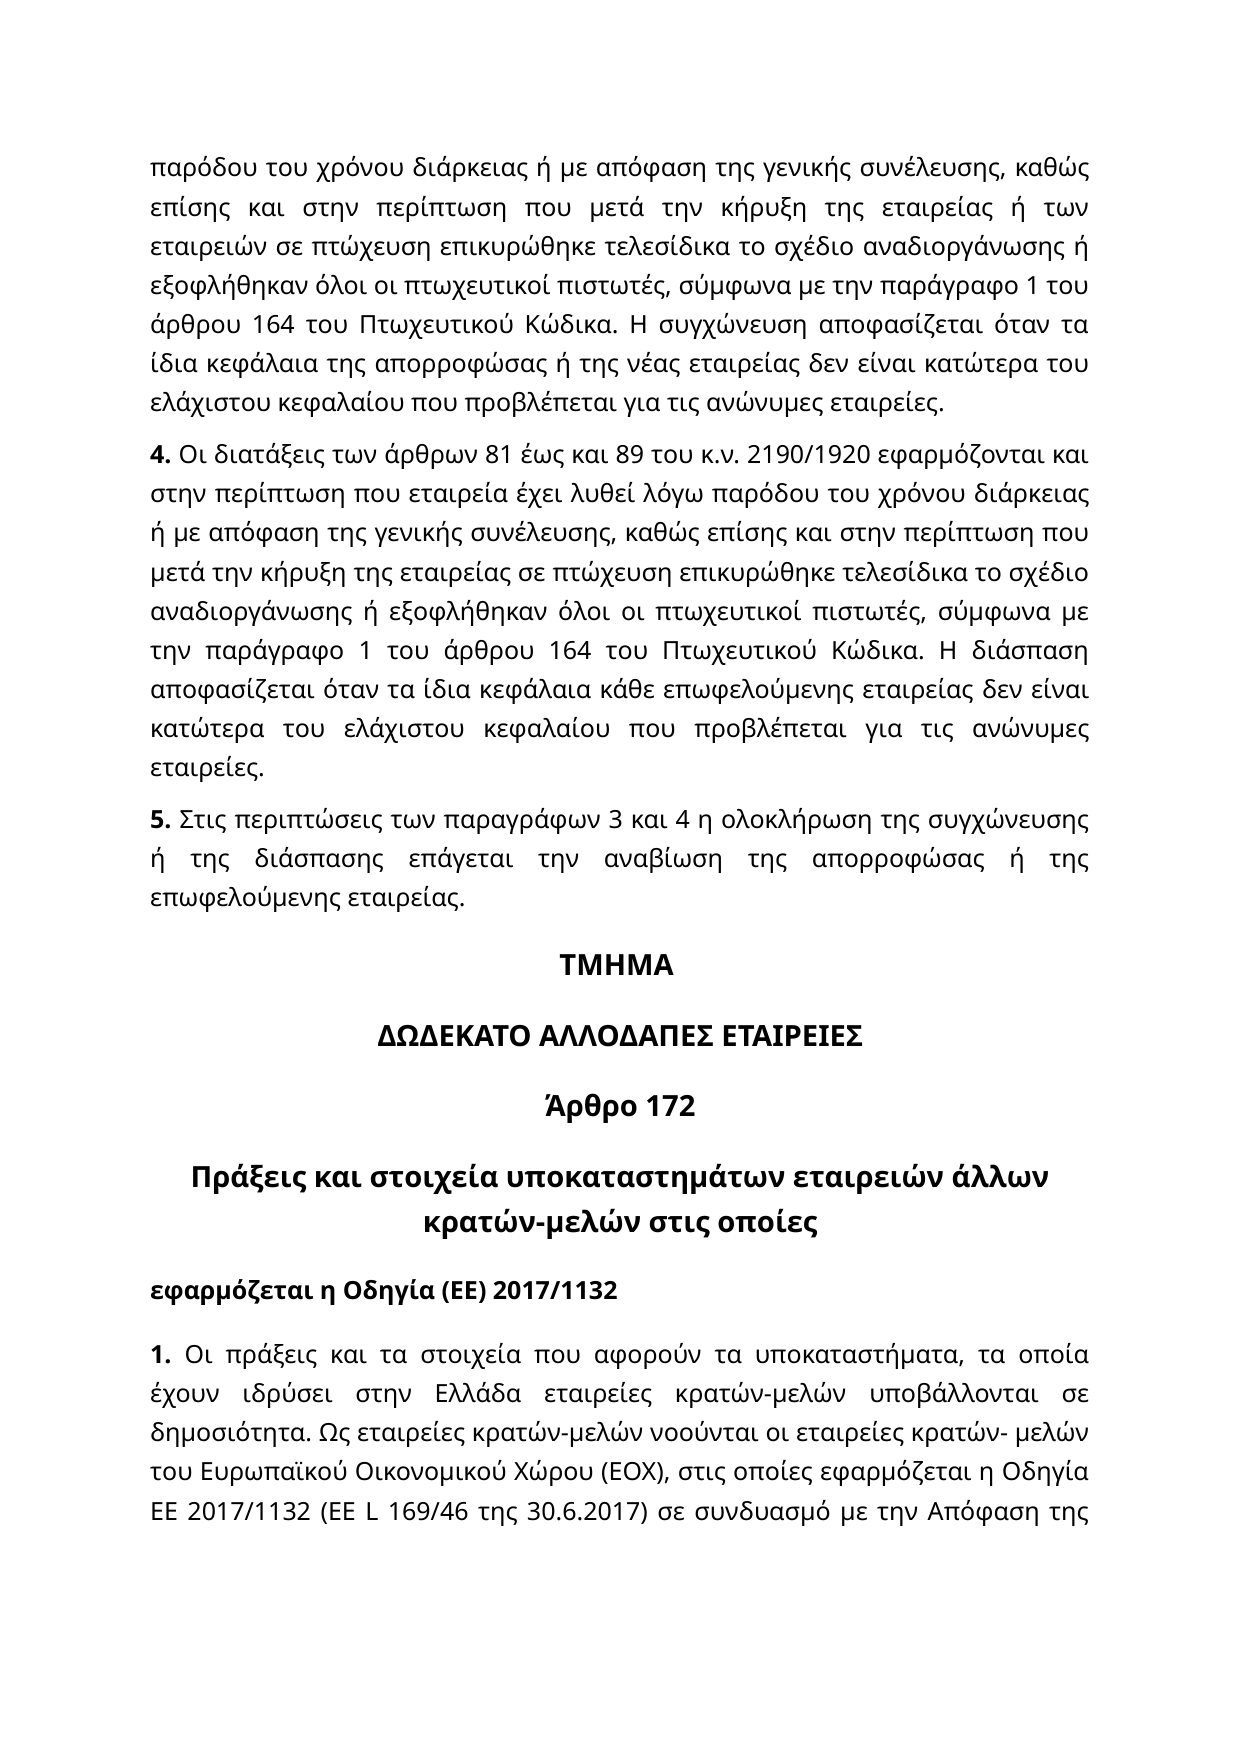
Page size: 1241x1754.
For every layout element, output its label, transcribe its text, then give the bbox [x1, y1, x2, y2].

subtitle Άρθρο 172 [150, 1085, 1090, 1125]
text 5. Στις περιπτώσεις των παραγράφων 3 και 4 η ολοκλήρωση της συγχώνευσης ή της διάσπασης επάγεται την αναβίωση της απορροφώσας ή της επωφελούμενης εταιρείας. [150, 802, 1090, 914]
text 4. Οι διατάξεις των άρθρων 81 έως και 89 του κ.ν. 2190/1920 εφαρμόζονται και στην περίπτωση που εταιρεία έχει λυθεί λόγω παρόδου του χρόνου διάρκειας ή με απόφαση της γενικής συνέλευσης, καθώς επίσης και στην περίπτωση που μετά την κήρυξη της εταιρείας σε πτώχευση επικυρώθηκε τελεσίδικα το σχέδιο αναδιοργάνωσης ή εξοφλήθηκαν όλοι οι πτωχευτικοί πιστωτές, σύμφωνα με την παράγραφο 1 του άρθρου 164 του Πτωχευτικού Κώδικα. Η διάσπαση αποφασίζεται όταν τα ίδια κεφάλαια κάθε επωφελούμενης εταιρείας δεν είναι κατώτερα του ελάχιστου κεφαλαίου που προβλέπεται για τις ανώνυμες εταιρείες. [150, 437, 1090, 784]
subtitle Πράξεις και στοιχεία υποκαταστημάτων εταιρειών άλλων κρατών-μελών στις οποίες [150, 1156, 1090, 1241]
text 1. Οι πράξεις και τα στοιχεία που αφορούν τα υποκαταστήματα, τα οποία έχουν ιδρύσει στην Ελλάδα εταιρείες κρατών-μελών υποβάλλονται σε δημοσιότητα. Ως εταιρείες κρατών-μελών νοούνται οι εταιρείες κρατών- μελών του Ευρωπαϊκού Οικονομικού Χώρου (ΕΟΧ), στις οποίες εφαρμόζεται η Οδηγία ΕΕ 2017/1132 (ΕΕ L 169/46 της 30.6.2017) σε συνδυασμό με την Απόφαση της [150, 1336, 1090, 1527]
subtitle ΔΩΔΕΚΑΤΟ ΑΛΛΟΔΑΠΕΣ ΕΤΑΙΡΕΙΕΣ [150, 1015, 1090, 1054]
subtitle ΤΜΗΜΑ [150, 944, 1090, 984]
text παρόδου του χρόνου διάρκειας ή με απόφαση της γενικής συνέλευσης, καθώς επίσης και στην περίπτωση που μετά την κήρυξη της εταιρείας ή των εταιρειών σε πτώχευση επικυρώθηκε τελεσίδικα το σχέδιο αναδιοργάνωσης ή εξοφλήθηκαν όλοι οι πτωχευτικοί πιστωτές, σύμφωνα με την παράγραφο 1 του άρθρου 164 του Πτωχευτικού Κώδικα. Η συγχώνευση αποφασίζεται όταν τα ίδια κεφάλαια της απορροφώσας ή της νέας εταιρείας δεν είναι κατώτερα του ελάχιστου κεφαλαίου που προβλέπεται για τις ανώνυμες εταιρείες. [150, 150, 1090, 419]
text εφαρμόζεται η Οδηγία (ΕΕ) 2017/1132 [150, 1272, 1090, 1306]
